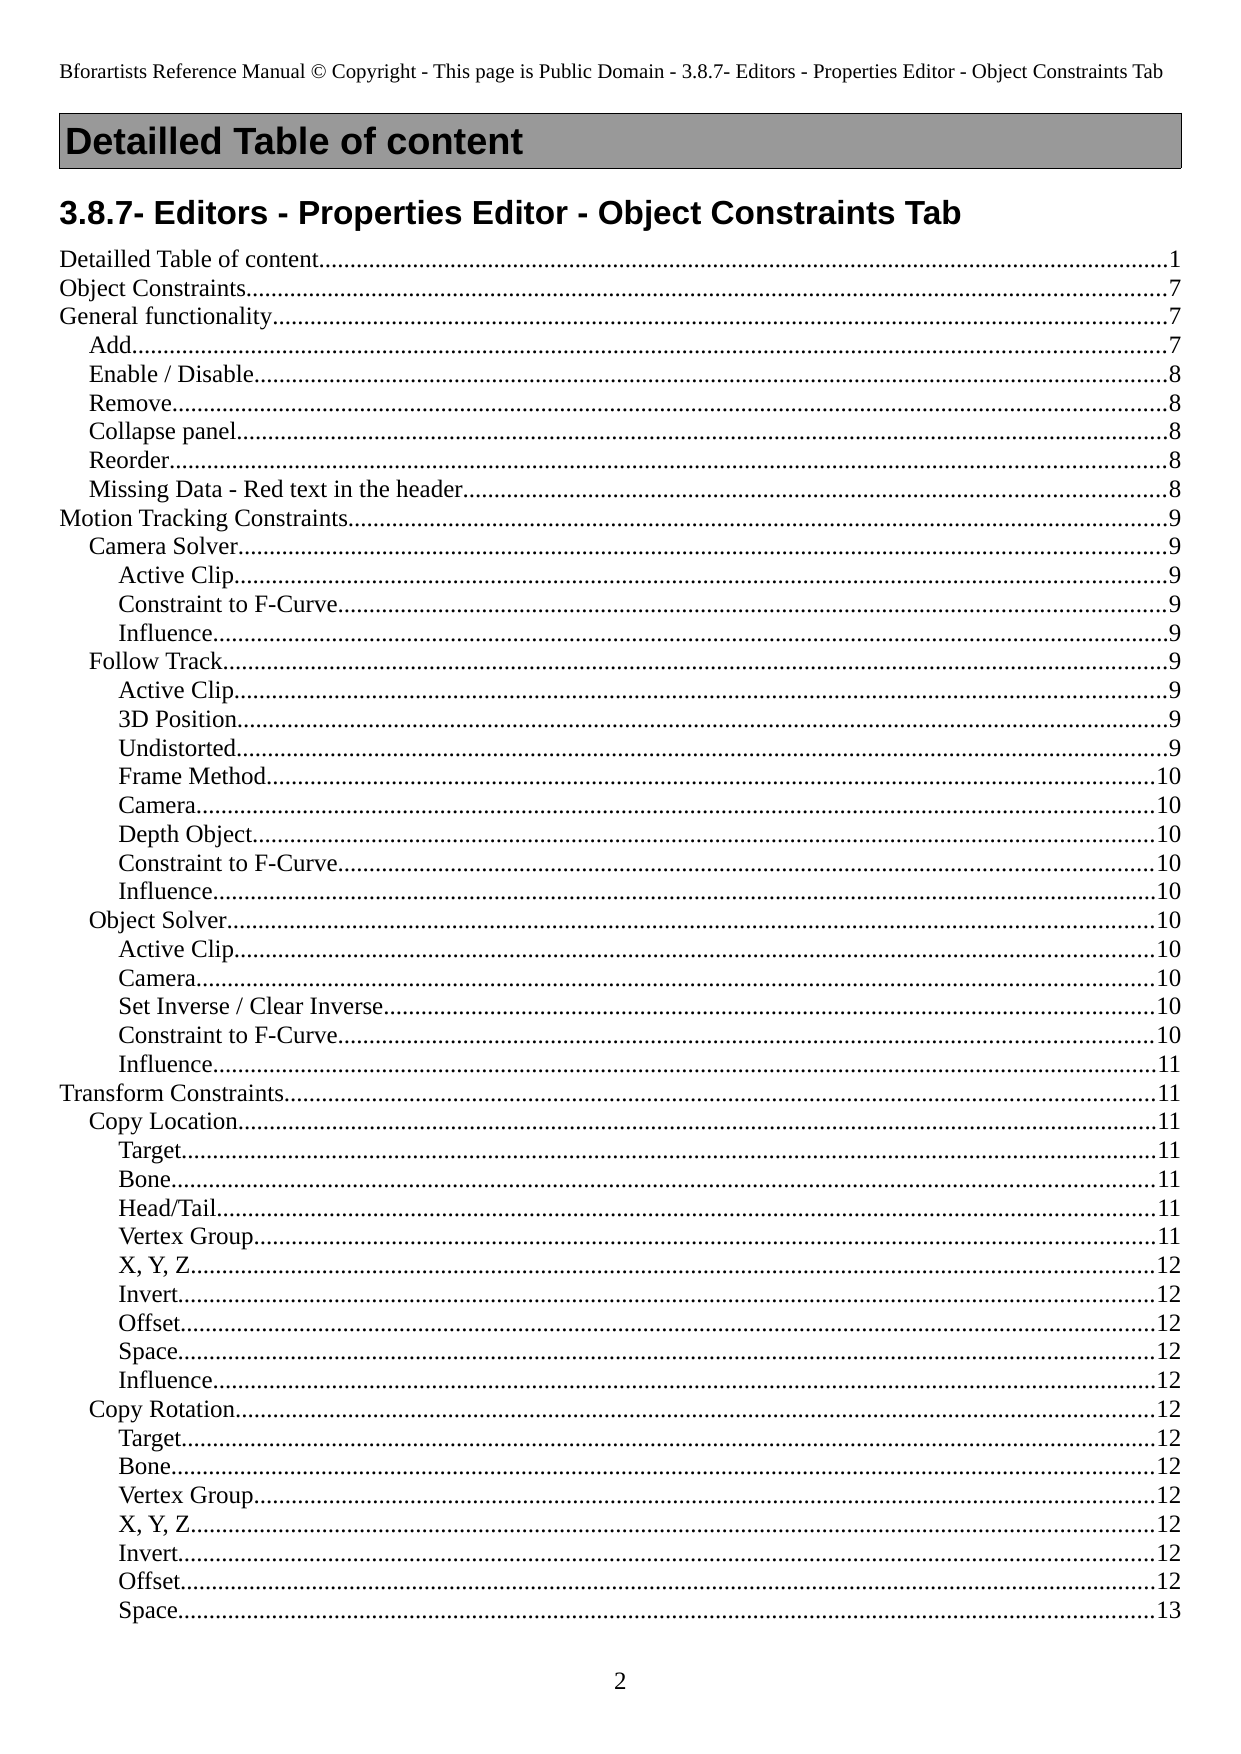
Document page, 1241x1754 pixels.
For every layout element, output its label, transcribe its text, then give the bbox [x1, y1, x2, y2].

text Copy Location 11 [88, 1106, 1181, 1135]
text Active Clip 9 [118, 560, 1181, 589]
text Camera 10 [118, 790, 1181, 819]
text Bone 12 [118, 1451, 1181, 1480]
text Constraint to F-Curve 10 [118, 848, 1181, 876]
subtitle 3.8.7- Editors - Properties Editor - Object Constraints Tab [59, 193, 1181, 231]
text Reorder 8 [88, 445, 1181, 474]
text Collapse panel 8 [88, 416, 1181, 445]
text Set Inverse / Clear Inverse 10 [118, 991, 1181, 1020]
text Motion Tracking Constraints 9 [59, 503, 1181, 531]
text Offset 12 [118, 1308, 1181, 1336]
text Enable / Disable 8 [88, 359, 1181, 388]
text Influence 9 [118, 618, 1181, 646]
text Invert 12 [118, 1279, 1181, 1308]
text Constraint to F-Curve 10 [118, 1020, 1181, 1049]
text Transform Constraints 11 [59, 1078, 1181, 1106]
text Vertex Group 11 [118, 1221, 1181, 1250]
text Constraint to F-Curve 9 [118, 589, 1181, 618]
text Invert 12 [118, 1538, 1181, 1566]
text Offset 12 [118, 1566, 1181, 1595]
text Influence 12 [118, 1365, 1181, 1394]
text 3D Position 9 [118, 704, 1181, 733]
text Remove 8 [88, 388, 1181, 416]
text Head/Tail 11 [118, 1193, 1181, 1221]
text Camera 10 [118, 963, 1181, 991]
text Follow Track 9 [88, 646, 1181, 675]
text Space 13 [118, 1595, 1181, 1624]
text General functionality 7 [59, 301, 1181, 330]
text Detailled Table of content 1 [59, 244, 1181, 273]
text Object Constraints 7 [59, 273, 1181, 301]
text Vertex Group 12 [118, 1480, 1181, 1509]
text Active Clip 9 [118, 675, 1181, 704]
text Copy Rotation 12 [88, 1394, 1181, 1423]
text Target 12 [118, 1423, 1181, 1451]
text Active Clip 10 [118, 934, 1181, 963]
table_header Detailled Table of content [60, 114, 1181, 168]
text Depth Object 10 [118, 819, 1181, 848]
text Bone 11 [118, 1164, 1181, 1193]
text Influence 11 [118, 1049, 1181, 1078]
text Object Solver 10 [88, 905, 1181, 934]
text Camera Solver 9 [88, 531, 1181, 560]
text Space 12 [118, 1336, 1181, 1365]
text X, Y, Z 12 [118, 1250, 1181, 1279]
text Missing Data - Red text in the header 8 [88, 474, 1181, 503]
text Frame Method 10 [118, 761, 1181, 790]
text Target 11 [118, 1135, 1181, 1164]
text X, Y, Z 12 [118, 1509, 1181, 1538]
text Add 7 [88, 330, 1181, 359]
text Undistorted 9 [118, 733, 1181, 761]
text Influence 10 [118, 876, 1181, 905]
